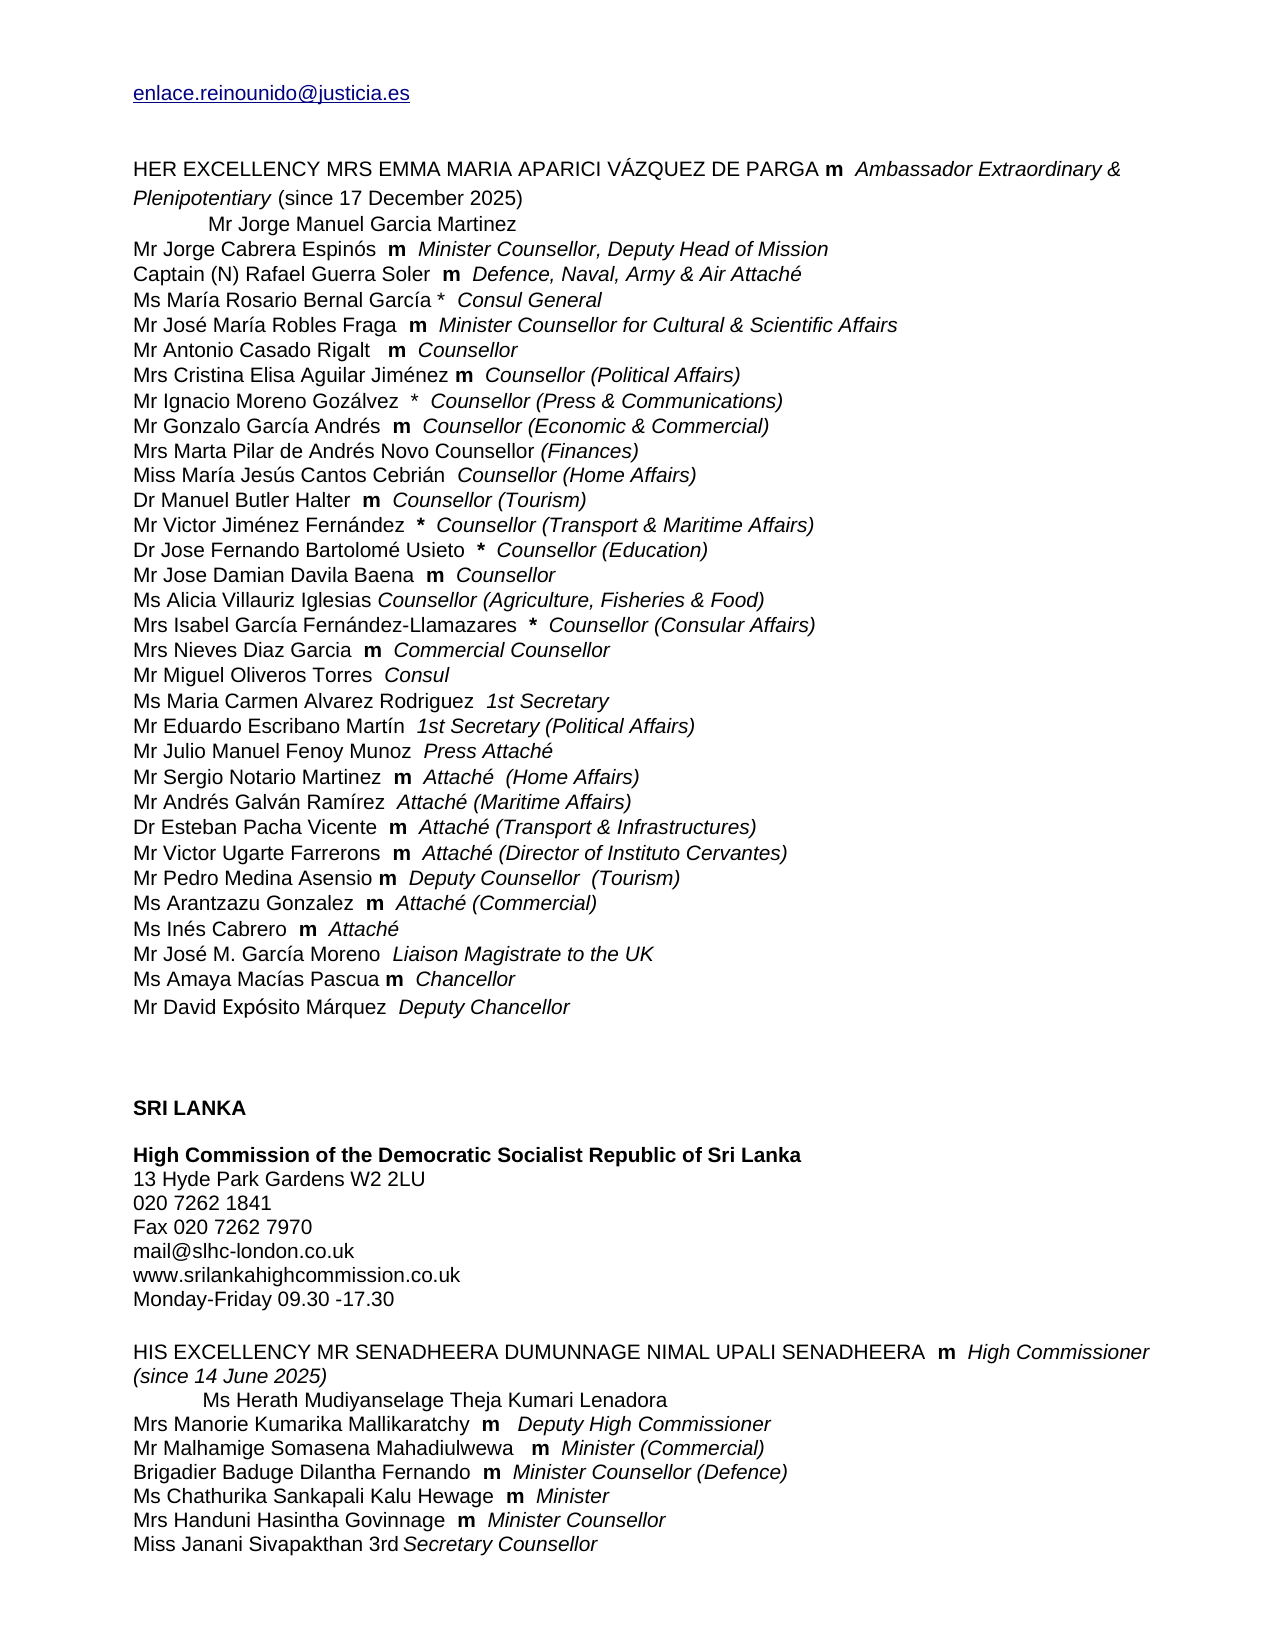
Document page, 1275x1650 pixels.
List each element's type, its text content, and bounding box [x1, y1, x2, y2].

text Mrs Isabel García Fernández-Llamazares * Counsellor (Consular Affairs) [133, 613, 1181, 637]
text Mr Antonio Casado Rigalt m Counsellor [133, 338, 1181, 362]
text Mr Victor Ugarte Farrerons m Attaché (Director of Instituto Cervantes) [133, 841, 1181, 864]
text Brigadier Baduge Dilantha Fernando m Minister Counsellor (Defence) [133, 1459, 1181, 1483]
text Mrs Marta Pilar de Andrés Novo Counsellor (Finances) [133, 438, 1181, 462]
text Ms Arantzazu Gonzalez m Attaché (Commercial) [133, 891, 1181, 915]
text Ms Chathurika Sankapali Kalu Hewage m Minister [133, 1483, 1181, 1507]
text Mr Miguel Oliveros Torres Consul [133, 663, 1181, 687]
text Mr Pedro Medina Asensio m Deputy Counsellor (Tourism) [133, 866, 1181, 890]
text Mr Victor Jiménez Fernández * Counsellor (Transport & Maritime Affairs) [133, 513, 1181, 537]
text Mr Sergio Notario Martinez m Attaché (Home Affairs) [133, 764, 1181, 788]
text Mr Jorge Manuel Garcia Martinez [133, 212, 1181, 236]
text Ms Herath Mudiyanselage Theja Kumari Lenadora [133, 1388, 1181, 1412]
text Ms María Rosario Bernal García * Consul General [133, 287, 1181, 311]
text Captain (N) Rafael Guerra Soler m Defence, Naval, Army & Air Attaché [133, 262, 1181, 286]
text Mr José María Robles Fraga m Minister Counsellor for Cultural & Scientific Affairs [133, 313, 1181, 337]
text Ms Maria Carmen Alvarez Rodriguez 1st Secretary [133, 689, 1181, 713]
subtitle SRI LANKA [133, 1095, 1181, 1119]
text Mr Jorge Cabrera Espinós m Minister Counsellor, Deputy Head of Mission [133, 237, 1181, 261]
text Mrs Handuni Hasintha Govinnage m Minister Counsellor [133, 1507, 1181, 1531]
text Ms Inés Cabrero m Attaché [133, 916, 1181, 940]
text Ms Alicia Villauriz Iglesias Counsellor (Agriculture, Fisheries & Food) [133, 588, 1181, 612]
text 13 Hyde Park Gardens W2 2LU 020 7262 1841 Fax 020 7262 7970 mail@slhc-london.co.uk www.srilankahighcommission.co.uk Monday-Friday 09.30 -17.30 [133, 1167, 1181, 1340]
text Mr Gonzalo García Andrés m Counsellor (Economic & Commercial) [133, 413, 1181, 437]
text Mr Eduardo Escribano Martín 1st Secretary (Political Affairs) [133, 714, 1181, 738]
text Mrs Manorie Kumarika Mallikaratchy m Deputy High Commissioner [133, 1412, 1181, 1436]
text HER EXCELLENCY MRS EMMA MARIA APARICI VÁZQUEZ DE PARGA m Ambassador Extraordinary & Plenipotentiary (since 17 December 2025) [133, 157, 1181, 211]
text Dr Esteban Pacha Vicente m Attaché (Transport & Infrastructures) [133, 815, 1181, 839]
text Mrs Cristina Elisa Aguilar Jiménez m Counsellor (Political Affairs) [133, 363, 1181, 387]
text Ms Amaya Macías Pascua m Chancellor [133, 967, 1181, 991]
text Dr Jose Fernando Bartolomé Usieto * Counsellor (Education) [133, 538, 1181, 562]
text Mr Jose Damian Davila Baena m Counsellor [133, 563, 1181, 587]
text Mr David Expósito Márquez Deputy Chancellor [133, 992, 1181, 1020]
text Mr Andrés Galván Ramírez Attaché (Maritime Affairs) [133, 790, 1181, 814]
text enlace.reinounido@justicia.es [133, 81, 1181, 105]
text Mrs Nieves Diaz Garcia m Commercial Counsellor [133, 638, 1181, 662]
text Dr Manuel Butler Halter m Counsellor (Tourism) [133, 488, 1181, 512]
text High Commission of the Democratic Socialist Republic of Sri Lanka [133, 1143, 1181, 1167]
text Mr Ignacio Moreno Gozálvez * Counsellor (Press & Communications) [133, 389, 1181, 413]
text Miss Janani Sivapakthan 3rd Secretary Counsellor [133, 1531, 1181, 1555]
text HIS EXCELLENCY MR SENADHEERA DUMUNNAGE NIMAL UPALI SENADHEERA m High Commissioner (since 14 June 2025) [133, 1340, 1181, 1388]
text Mr Malhamige Somasena Mahadiulwewa m Minister (Commercial) [133, 1436, 1181, 1459]
text Mr Julio Manuel Fenoy Munoz Press Attaché [133, 739, 1181, 763]
text Miss María Jesús Cantos Cebrián Counsellor (Home Affairs) [133, 463, 1181, 487]
text Mr José M. García Moreno Liaison Magistrate to the UK [133, 942, 1181, 966]
